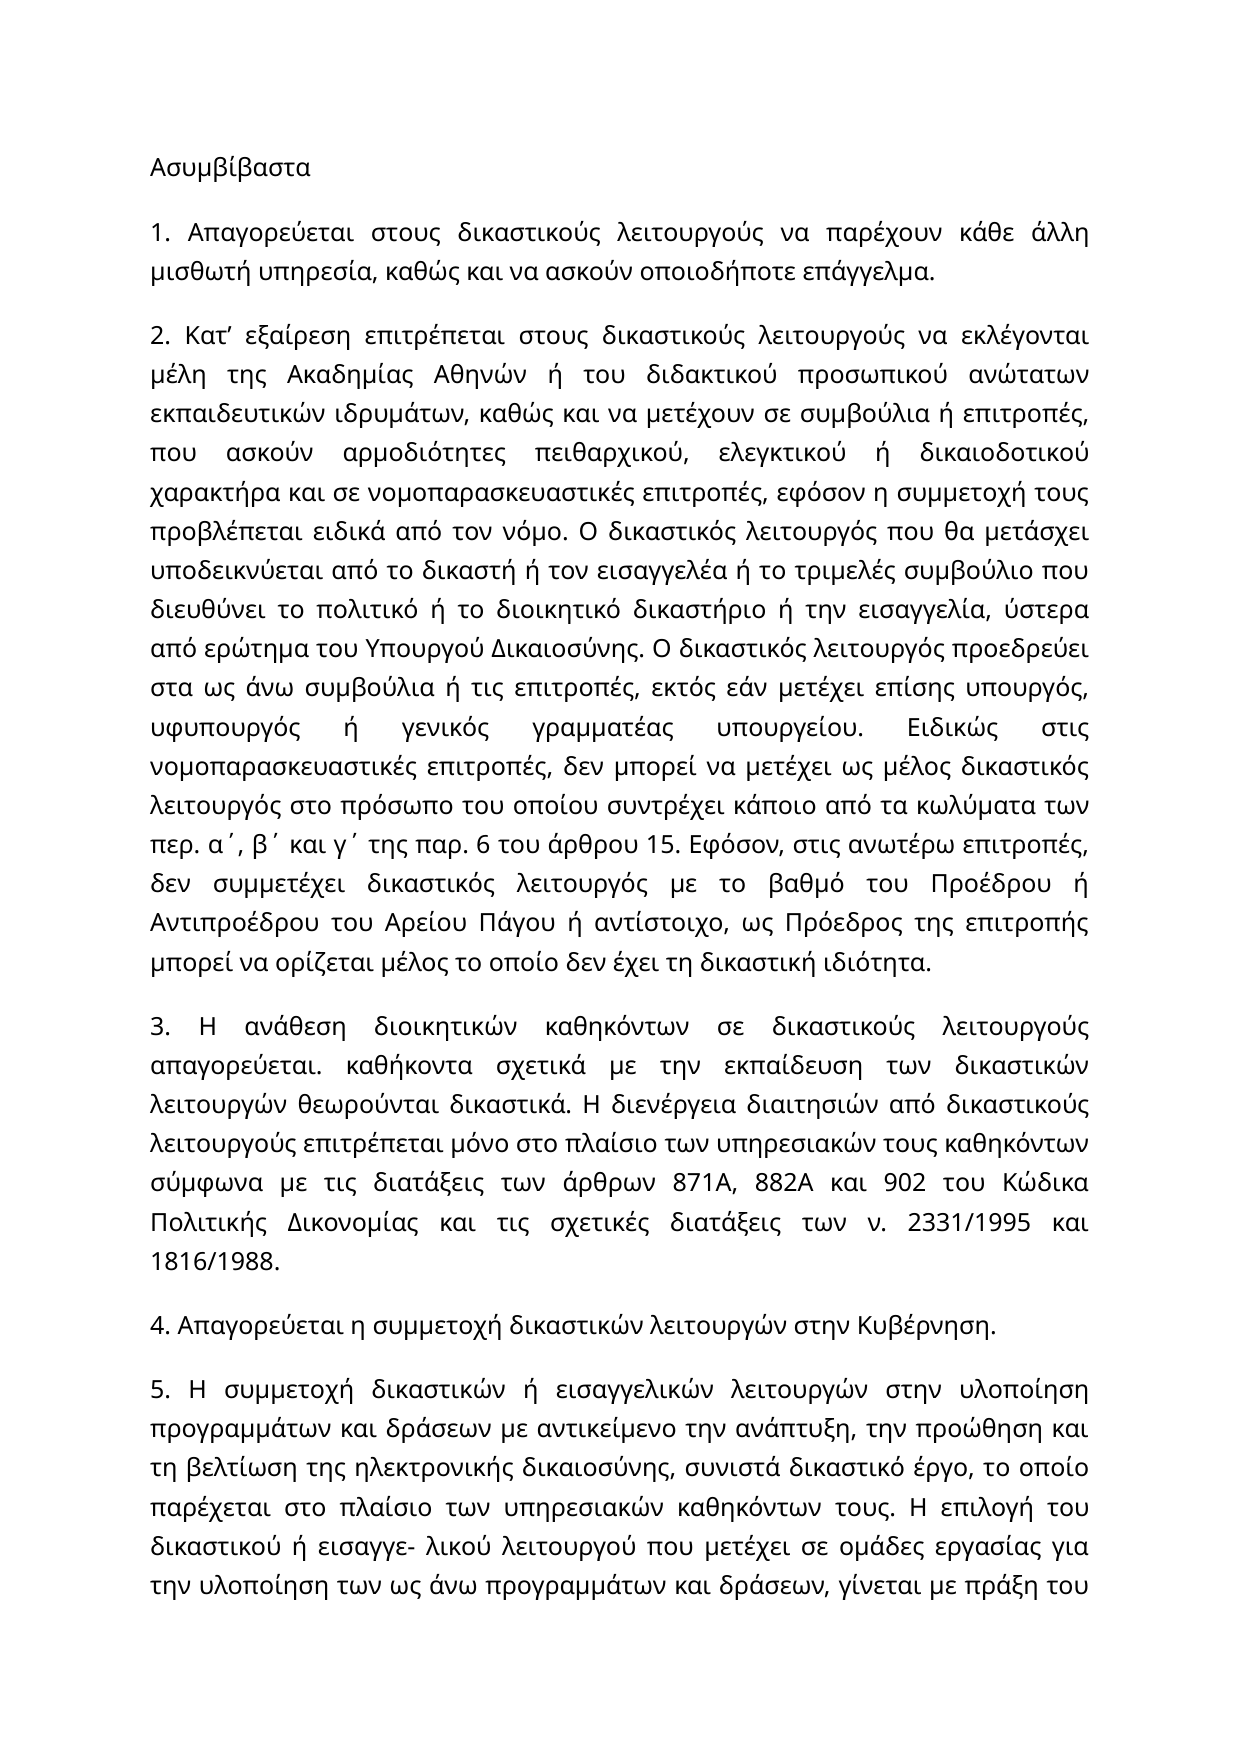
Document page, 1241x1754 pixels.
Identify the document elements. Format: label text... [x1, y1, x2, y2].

text 4. Απαγορεύεται η συμμετοχή δικαστικών λειτουργών στην Κυβέρνηση. [150, 1307, 1090, 1342]
text 2. Κατ’ εξαίρεση επιτρέπεται στους δικαστικούς λειτουργούς να εκλέγονται μέλη της Ακαδημίας Αθηνών ή του διδακτικού προσωπικού ανώτατων εκπαιδευτικών ιδρυμάτων, καθώς και να μετέχουν σε συμβούλια ή επιτροπές, που ασκούν αρμοδιότητες πειθαρχικού, ελεγκτικού ή δικαιοδοτικού χαρακτήρα και σε νομοπαρασκευαστικές επιτροπές, εφόσον η συμμετοχή τους προβλέπεται ειδικά από τον νόμο. Ο δικαστικός λειτουργός που θα μετάσχει υποδεικνύεται από το δικαστή ή τον εισαγγελέα ή το τριμελές συμβούλιο που διευθύνει το πολιτικό ή το διοικητικό δικαστήριο ή την εισαγγελία, ύστερα από ερώτημα του Υπουργού Δικαιοσύνης. Ο δικαστικός λειτουργός προεδρεύει στα ως άνω συμβούλια ή τις επιτροπές, εκτός εάν μετέχει επίσης υπουργός, υφυπουργός ή γενικός γραμματέας υπουργείου. Ειδικώς στις νομοπαρασκευαστικές επιτροπές, δεν μπορεί να μετέχει ως μέλος δικαστικός λειτουργός στο πρόσωπο του οποίου συντρέχει κάποιο από τα κωλύματα των περ. α΄, β΄ και γ΄ της παρ. 6 του άρθρου 15. Εφόσον, στις ανωτέρω επιτροπές, δεν συμμετέχει δικαστικός λειτουργός με το βαθμό του Προέδρου ή Αντιπροέδρου του Αρείου Πάγου ή αντίστοιχο, ως Πρόεδρος της επιτροπής μπορεί να ορίζεται μέλος το οποίο δεν έχει τη δικαστική ιδιότητα. [150, 317, 1090, 978]
text 3. Η ανάθεση διοικητικών καθηκόντων σε δικαστικούς λειτουργούς απαγορεύεται. καθήκοντα σχετικά με την εκπαίδευση των δικαστικών λειτουργών θεωρούνται δικαστικά. Η διενέργεια διαιτησιών από δικαστικούς λειτουργούς επιτρέπεται μόνο στο πλαίσιο των υπηρεσιακών τους καθηκόντων σύμφωνα με τις διατάξεις των άρθρων 871Α, 882Α και 902 του Κώδικα Πολιτικής Δικονομίας και τις σχετικές διατάξεις των ν. 2331/1995 και 1816/1988. [150, 1008, 1090, 1277]
text 1. Απαγορεύεται στους δικαστικούς λειτουργούς να παρέχουν κάθε άλλη μισθωτή υπηρεσία, καθώς και να ασκούν οποιοδήποτε επάγγελμα. [150, 214, 1090, 287]
text Ασυμβίβαστα [150, 150, 1090, 184]
text 5. Η συμμετοχή δικαστικών ή εισαγγελικών λειτουργών στην υλοποίηση προγραμμάτων και δράσεων με αντικείμενο την ανάπτυξη, την προώθηση και τη βελτίωση της ηλεκτρονικής δικαιοσύνης, συνιστά δικαστικό έργο, το οποίο παρέχεται στο πλαίσιο των υπηρεσιακών καθηκόντων τους. Η επιλογή του δικαστικού ή εισαγγε- λικού λειτουργού που μετέχει σε ομάδες εργασίας για την υλοποίηση των ως άνω προγραμμάτων και δράσεων, γίνεται με πράξη του [150, 1372, 1090, 1602]
